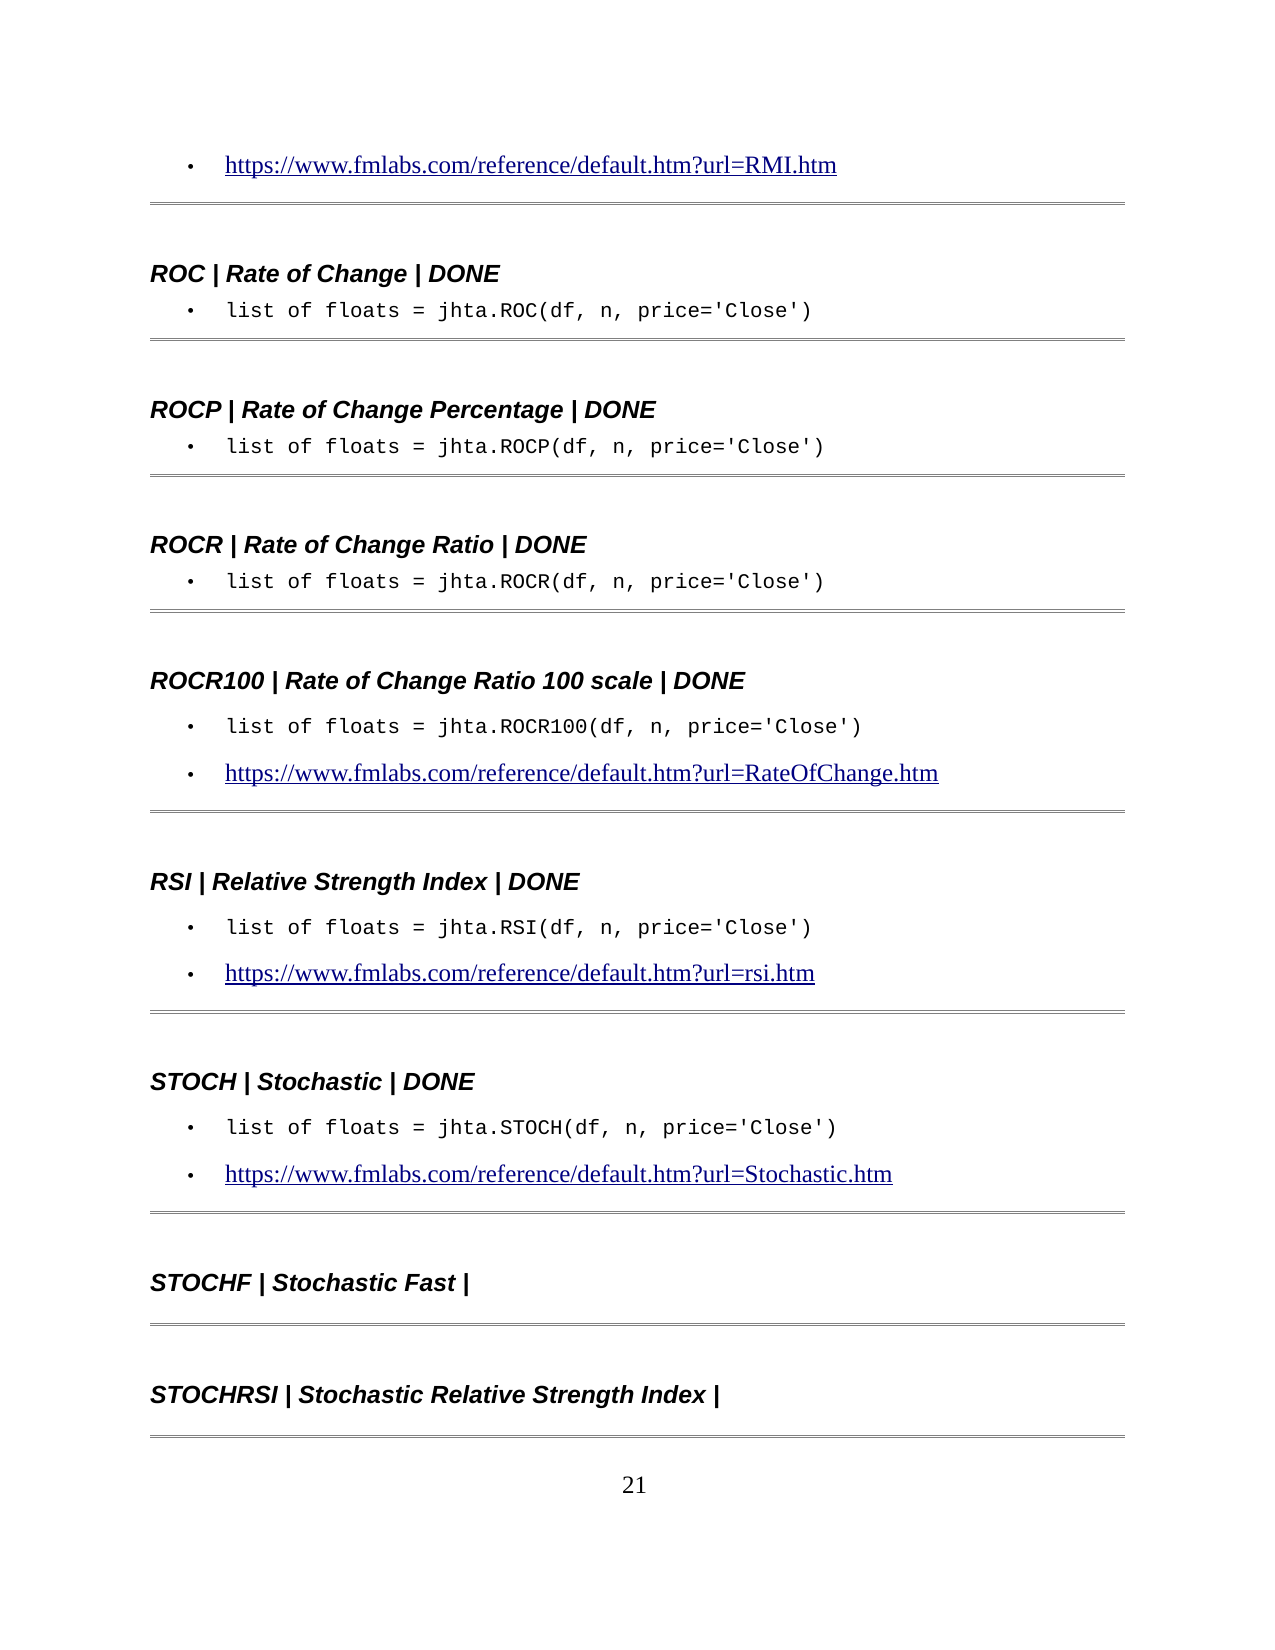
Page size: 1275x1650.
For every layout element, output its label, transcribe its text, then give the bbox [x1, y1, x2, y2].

list list of floats = jhta.STOCH(df, n, price='Close') [187, 1117, 1125, 1141]
subtitle RSI | Relative Strength Index | DONE [150, 867, 1125, 895]
list list of floats = jhta.RSI(df, n, price='Close') [187, 917, 1125, 940]
subtitle STOCHRSI | Stochastic Relative Strength Index | [150, 1380, 1125, 1408]
subtitle ROCP | Rate of Change Percentage | DONE [150, 395, 1125, 423]
list list of floats = jhta.ROCR100(df, n, price='Close') [187, 716, 1125, 740]
list list of floats = jhta.ROC(df, n, price='Close') [187, 300, 1125, 323]
list list of floats = jhta.ROCP(df, n, price='Close') [187, 436, 1125, 459]
subtitle ROC | Rate of Change | DONE [150, 259, 1125, 287]
list https://www.fmlabs.com/reference/default.htm?url=RMI.htm [187, 150, 1125, 179]
list https://www.fmlabs.com/reference/default.htm?url=rsi.htm [187, 958, 1125, 987]
subtitle STOCHF | Stochastic Fast | [150, 1268, 1125, 1296]
subtitle STOCH | Stochastic | DONE [150, 1067, 1125, 1096]
subtitle ROCR | Rate of Change Ratio | DONE [150, 531, 1125, 559]
subtitle ROCR100 | Rate of Change Ratio 100 scale | DONE [150, 666, 1125, 695]
list list of floats = jhta.ROCR(df, n, price='Close') [187, 572, 1125, 595]
list https://www.fmlabs.com/reference/default.htm?url=Stochastic.htm [187, 1159, 1125, 1187]
list https://www.fmlabs.com/reference/default.htm?url=RateOfChange.htm [187, 758, 1125, 787]
